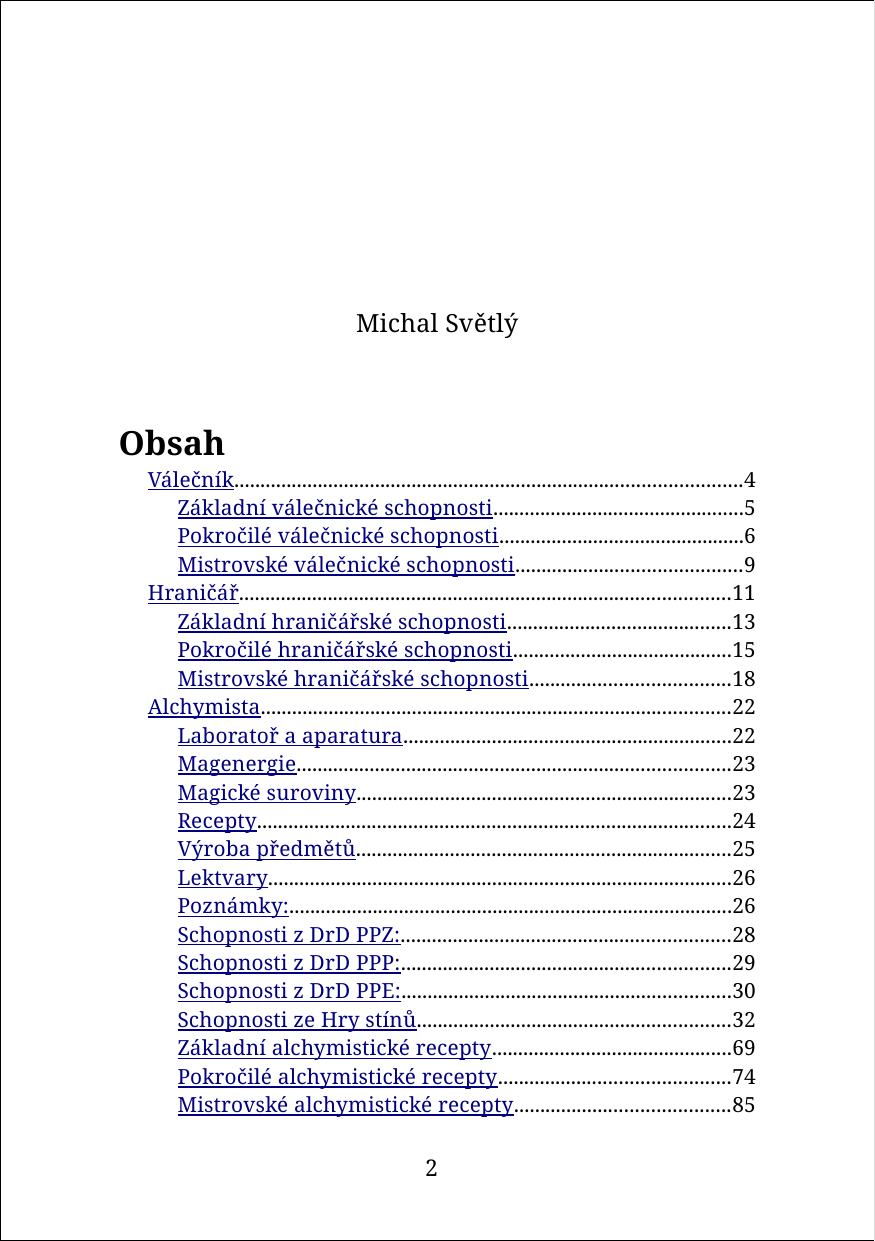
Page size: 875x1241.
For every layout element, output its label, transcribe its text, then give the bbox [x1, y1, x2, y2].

subtitle Obsah [118, 419, 756, 465]
text Poznámky: 26 [177, 891, 756, 920]
text Válečník 4 [148, 465, 756, 493]
text Hraničář 11 [148, 578, 756, 607]
text Magenergie 23 [177, 749, 756, 778]
text Schopnosti z DrD PPE: 30 [177, 977, 756, 1005]
text Pokročilé hraničářské schopnosti 15 [177, 635, 756, 664]
text Recepty 24 [177, 806, 756, 834]
text Schopnosti z DrD PPP: 29 [177, 948, 756, 977]
text Lektvary 26 [177, 863, 756, 891]
text Magické suroviny 23 [177, 778, 756, 806]
text Základní alchymistické recepty 69 [177, 1033, 756, 1062]
text Pokročilé alchymistické recepty 74 [177, 1062, 756, 1090]
text Schopnosti ze Hry stínů 32 [177, 1005, 756, 1033]
text Schopnosti z DrD PPZ: 28 [177, 920, 756, 948]
text Základní válečnické schopnosti 5 [177, 493, 756, 522]
text Michal Světlý [118, 306, 756, 340]
text Mistrovské válečnické schopnosti 9 [177, 550, 756, 578]
text Základní hraničářské schopnosti 13 [177, 607, 756, 635]
text Laboratoř a aparatura 22 [177, 721, 756, 749]
text Mistrovské hraničářské schopnosti 18 [177, 664, 756, 692]
text Alchymista 22 [148, 692, 756, 721]
text Výroba předmětů 25 [177, 834, 756, 863]
text Mistrovské alchymistické recepty 85 [177, 1090, 756, 1119]
text Pokročilé válečnické schopnosti 6 [177, 522, 756, 550]
